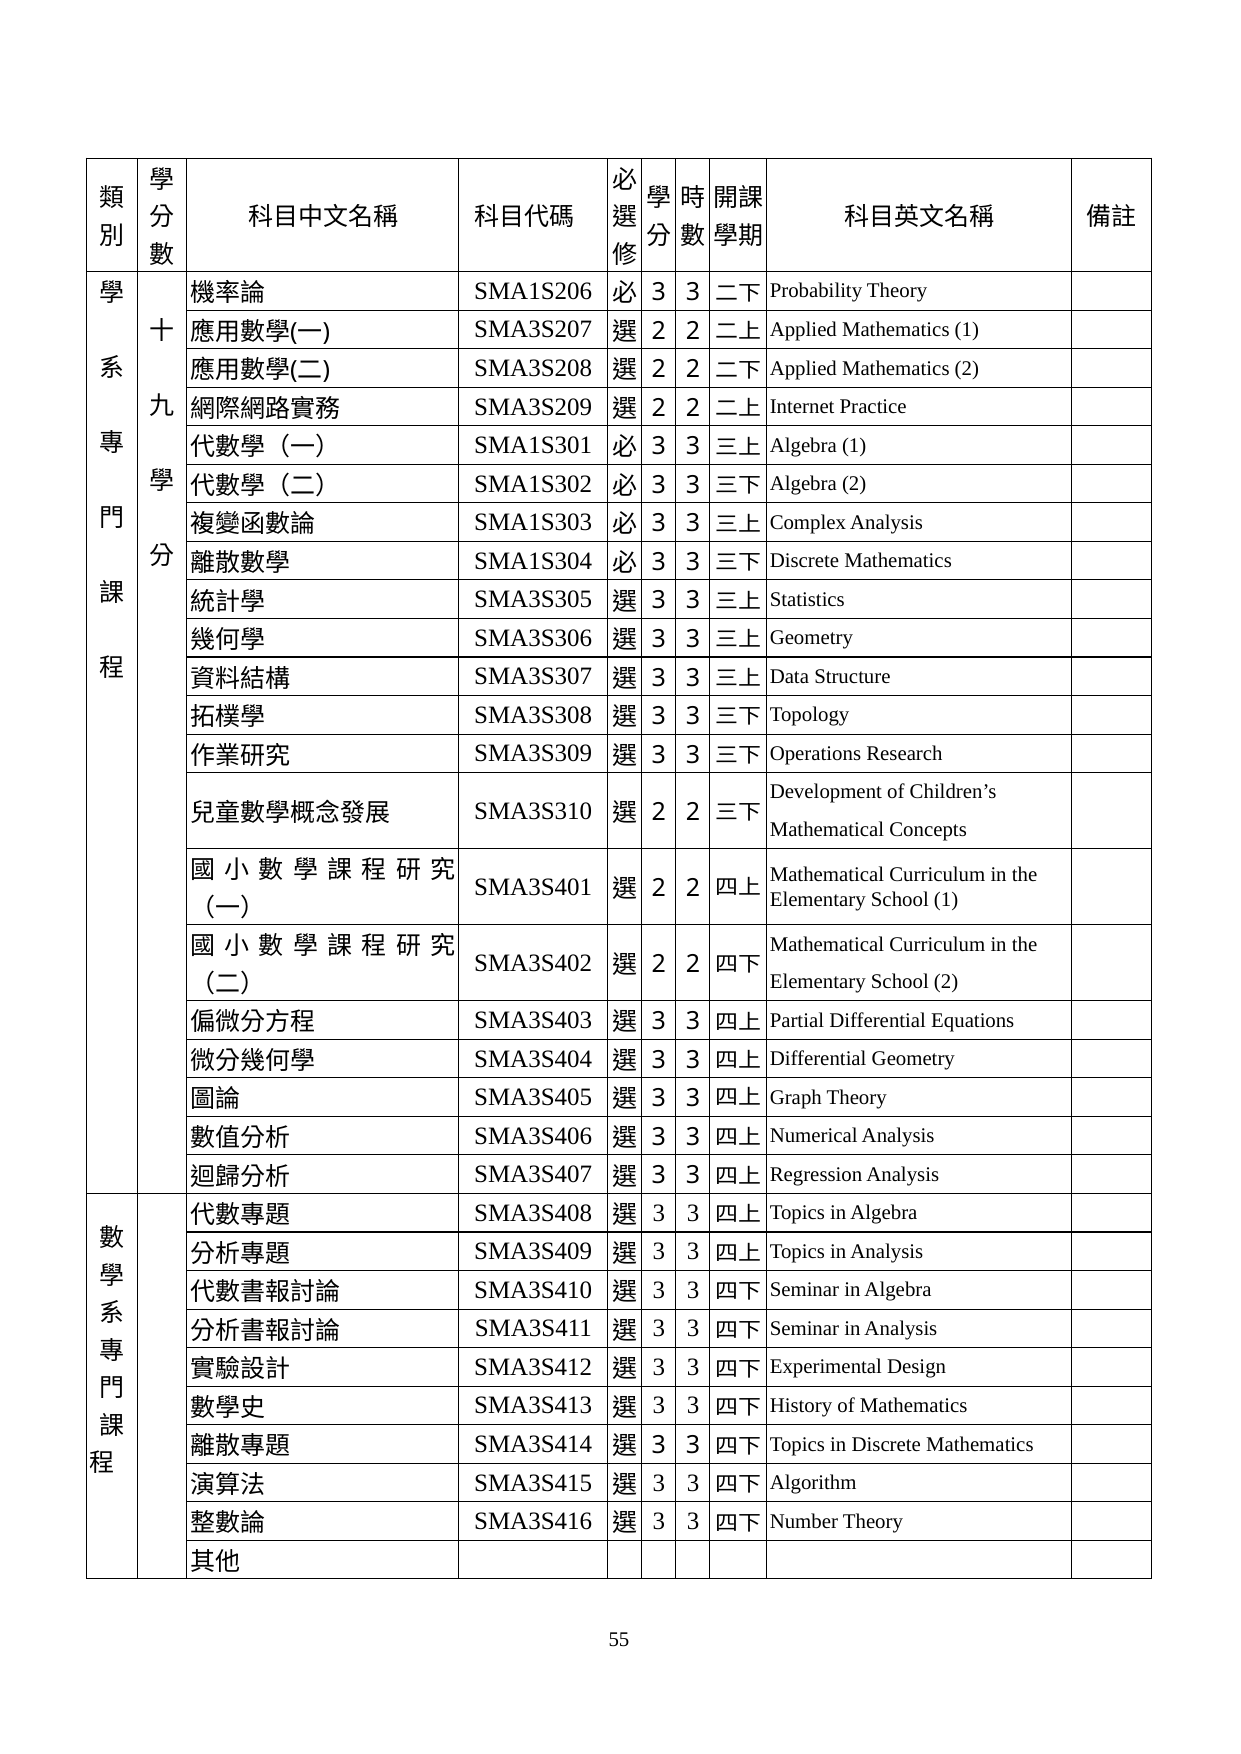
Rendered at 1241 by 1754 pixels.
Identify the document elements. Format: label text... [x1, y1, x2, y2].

table_cell 選 [608, 580, 641, 618]
table_cell 3 [642, 1117, 675, 1154]
table_cell [1072, 1387, 1151, 1424]
table_cell 選 [608, 1155, 641, 1193]
table_cell 必 [608, 503, 641, 541]
table_cell [1072, 735, 1151, 772]
table_cell 選 [608, 1348, 641, 1386]
table_cell Seminar in Algebra [767, 1271, 1071, 1308]
table_cell 演算法 [187, 1464, 458, 1501]
table_cell 3 [676, 1233, 709, 1270]
table_header 科目英文名稱 [767, 159, 1071, 271]
table_cell Algorithm [767, 1464, 1071, 1501]
table_cell 3 [642, 1348, 675, 1386]
table_cell SMA3S413 [459, 1387, 607, 1424]
table_cell 資料結構 [187, 658, 458, 695]
table_cell 選 [608, 1271, 641, 1308]
table_cell [1072, 1541, 1151, 1578]
table_cell 選 [608, 1464, 641, 1501]
table_cell 統計學 [187, 580, 458, 618]
table_cell 選 [608, 773, 641, 848]
table_cell 3 [676, 1155, 709, 1193]
table_cell SMA3S309 [459, 735, 607, 772]
table_cell [1072, 1194, 1151, 1231]
table_cell 整數論 [187, 1502, 458, 1540]
table_cell [1072, 658, 1151, 695]
table_cell Probability Theory [767, 272, 1071, 309]
table_cell Graph Theory [767, 1078, 1071, 1116]
table_cell 選 [608, 849, 641, 924]
table_cell [138, 1194, 186, 1578]
table_cell 3 [676, 426, 709, 464]
table_cell [1072, 1117, 1151, 1154]
table_cell 3 [676, 272, 709, 309]
table_cell 代數專題 [187, 1194, 458, 1231]
table_cell 分析專題 [187, 1233, 458, 1270]
table_cell 四下 [710, 1310, 766, 1347]
table_cell 3 [642, 696, 675, 733]
table_cell [1072, 1348, 1151, 1386]
table_cell 三上 [710, 580, 766, 618]
table_cell Statistics [767, 580, 1071, 618]
table_cell Operations Research [767, 735, 1071, 772]
table_cell 三上 [710, 426, 766, 464]
table_cell 3 [676, 1078, 709, 1116]
table_cell 十 九 學 分 [138, 272, 186, 1193]
table_cell [1072, 1078, 1151, 1116]
table_cell 3 [676, 1040, 709, 1077]
table_cell 選 [608, 696, 641, 733]
table_cell SMA3S408 [459, 1194, 607, 1231]
table_cell 3 [642, 503, 675, 541]
table_header 類 別 [87, 159, 137, 271]
table_cell SMA1S301 [459, 426, 607, 464]
table_cell 3 [642, 580, 675, 618]
table_cell 3 [642, 1233, 675, 1270]
table_cell 離散專題 [187, 1425, 458, 1463]
table_cell [1072, 619, 1151, 656]
table_cell 3 [676, 1464, 709, 1501]
table_cell 3 [676, 1117, 709, 1154]
table_cell 複變函數論 [187, 503, 458, 541]
table_cell 三上 [710, 658, 766, 695]
table_cell SMA3S404 [459, 1040, 607, 1077]
table_header 科目代碼 [459, 159, 607, 271]
table_cell 代數學（二） [187, 465, 458, 502]
table_cell 微分幾何學 [187, 1040, 458, 1077]
table_cell 3 [676, 1348, 709, 1386]
table_cell SMA1S206 [459, 272, 607, 309]
table_cell Experimental Design [767, 1348, 1071, 1386]
table_cell SMA3S307 [459, 658, 607, 695]
table_cell 3 [676, 1001, 709, 1039]
table_cell 四下 [710, 1502, 766, 1540]
table_cell [459, 1541, 607, 1578]
table_cell 四下 [710, 1464, 766, 1501]
table_cell SMA3S209 [459, 388, 607, 425]
table_cell [1072, 1155, 1151, 1193]
table_cell [1072, 503, 1151, 541]
table_cell SMA3S305 [459, 580, 607, 618]
table_cell 2 [676, 311, 709, 348]
table_cell 2 [642, 773, 675, 848]
table_cell 3 [642, 1425, 675, 1463]
table_cell 四上 [710, 849, 766, 924]
table_cell 3 [642, 426, 675, 464]
table_cell 數 學 系 專 門 課 程 [87, 1194, 137, 1578]
table_cell 機率論 [187, 272, 458, 309]
table_cell 數值分析 [187, 1117, 458, 1154]
table_cell 3 [676, 1425, 709, 1463]
table_cell 二上 [710, 311, 766, 348]
table_cell Applied Mathematics (2) [767, 349, 1071, 387]
table_cell Geometry [767, 619, 1071, 656]
table_cell 國小數學課程研究（一） [187, 849, 458, 924]
table_cell 3 [642, 619, 675, 656]
table_cell Topics in Algebra [767, 1194, 1071, 1231]
table_cell 應用數學(二) [187, 349, 458, 387]
table_cell SMA3S416 [459, 1502, 607, 1540]
table_header 學分 [642, 159, 675, 271]
table_cell 其他 [187, 1541, 458, 1578]
table_cell [710, 1541, 766, 1578]
table_cell Topics in Discrete Mathematics [767, 1425, 1071, 1463]
table_header 開課學期 [710, 159, 766, 271]
table_cell 網際網路實務 [187, 388, 458, 425]
table_cell 四下 [710, 1348, 766, 1386]
table_cell 代數學（一） [187, 426, 458, 464]
table_cell [642, 1541, 675, 1578]
table_cell [608, 1541, 641, 1578]
table_cell 3 [676, 580, 709, 618]
table_cell [1072, 1001, 1151, 1039]
table_cell 2 [676, 849, 709, 924]
table_cell [1072, 349, 1151, 387]
table_cell 偏微分方程 [187, 1001, 458, 1039]
table_cell 迴歸分析 [187, 1155, 458, 1193]
table_cell 2 [642, 925, 675, 1000]
table_cell SMA3S410 [459, 1271, 607, 1308]
table_cell 圖論 [187, 1078, 458, 1116]
table_cell 3 [642, 1078, 675, 1116]
table_cell SMA3S414 [459, 1425, 607, 1463]
table_cell 選 [608, 349, 641, 387]
table_cell SMA1S303 [459, 503, 607, 541]
table_cell 2 [642, 311, 675, 348]
table_cell 選 [608, 1001, 641, 1039]
table_cell 選 [608, 1310, 641, 1347]
table_cell [1072, 1502, 1151, 1540]
table_cell SMA3S401 [459, 849, 607, 924]
table_cell 三上 [710, 503, 766, 541]
table_cell SMA3S405 [459, 1078, 607, 1116]
table_cell SMA3S407 [459, 1155, 607, 1193]
table_cell [1072, 542, 1151, 579]
table_cell 四上 [710, 1117, 766, 1154]
table_cell 三上 [710, 619, 766, 656]
table_cell SMA3S403 [459, 1001, 607, 1039]
table_cell 選 [608, 658, 641, 695]
table_cell 數學史 [187, 1387, 458, 1424]
table_cell [1072, 1233, 1151, 1270]
table_cell 3 [642, 542, 675, 579]
table_cell [1072, 773, 1151, 848]
table_cell Complex Analysis [767, 503, 1071, 541]
table_cell Differential Geometry [767, 1040, 1071, 1077]
table_cell SMA3S409 [459, 1233, 607, 1270]
table_cell SMA3S402 [459, 925, 607, 1000]
table_cell SMA3S415 [459, 1464, 607, 1501]
table_cell 3 [676, 542, 709, 579]
table_cell 選 [608, 1117, 641, 1154]
table_cell 2 [676, 773, 709, 848]
table_cell Topology [767, 696, 1071, 733]
table_cell SMA3S308 [459, 696, 607, 733]
table_cell 3 [642, 1040, 675, 1077]
table_header 學分數 [138, 159, 186, 271]
table_cell Development of Children’s Mathematical Concepts [767, 773, 1071, 848]
table_cell 選 [608, 1040, 641, 1077]
table_cell 選 [608, 1078, 641, 1116]
table_cell [1072, 925, 1151, 1000]
table_header 時 數 [676, 159, 709, 271]
table_cell [1072, 1040, 1151, 1077]
table_cell 必 [608, 465, 641, 502]
table_cell Seminar in Analysis [767, 1310, 1071, 1347]
table_cell [1072, 465, 1151, 502]
table_cell 2 [642, 388, 675, 425]
table_cell 三下 [710, 465, 766, 502]
table_cell 3 [642, 1001, 675, 1039]
table_cell Algebra (1) [767, 426, 1071, 464]
table_cell 必 [608, 542, 641, 579]
table_cell 2 [676, 388, 709, 425]
table_cell 四上 [710, 1194, 766, 1231]
table_cell 3 [642, 735, 675, 772]
table_cell SMA3S406 [459, 1117, 607, 1154]
table_cell [1072, 580, 1151, 618]
table_cell 3 [642, 1271, 675, 1308]
table_cell SMA3S306 [459, 619, 607, 656]
table_cell 四上 [710, 1155, 766, 1193]
table_cell Discrete Mathematics [767, 542, 1071, 579]
table_cell 三下 [710, 696, 766, 733]
table_cell Numerical Analysis [767, 1117, 1071, 1154]
table_cell [676, 1541, 709, 1578]
table_header 必選修 [608, 159, 641, 271]
table_cell 2 [676, 349, 709, 387]
table_cell 2 [642, 849, 675, 924]
table_cell 必 [608, 272, 641, 309]
table_cell 3 [642, 1502, 675, 1540]
table_cell SMA1S304 [459, 542, 607, 579]
table_cell Mathematical Curriculum in the Elementary School (1) [767, 849, 1071, 924]
table_cell 學 系 專 門 課 程 [87, 272, 137, 1193]
table_cell 選 [608, 1425, 641, 1463]
table_cell Mathematical Curriculum in the Elementary School (2) [767, 925, 1071, 1000]
table_cell Data Structure [767, 658, 1071, 695]
table_cell 離散數學 [187, 542, 458, 579]
table_cell 分析書報討論 [187, 1310, 458, 1347]
table_cell 四上 [710, 1233, 766, 1270]
table_cell 選 [608, 311, 641, 348]
table_cell 3 [642, 1194, 675, 1231]
table_cell 四上 [710, 1040, 766, 1077]
table_cell 2 [642, 349, 675, 387]
table_cell [767, 1541, 1071, 1578]
table_cell 選 [608, 1387, 641, 1424]
table_cell 3 [676, 619, 709, 656]
table_cell 四下 [710, 1425, 766, 1463]
table_cell 幾何學 [187, 619, 458, 656]
table_cell 選 [608, 388, 641, 425]
table_cell 3 [676, 696, 709, 733]
table_cell 三下 [710, 773, 766, 848]
table_cell Topics in Analysis [767, 1233, 1071, 1270]
table_cell [1072, 1271, 1151, 1308]
table_cell [1072, 1310, 1151, 1347]
table_cell Algebra (2) [767, 465, 1071, 502]
table_cell 代數書報討論 [187, 1271, 458, 1308]
table_cell [1072, 696, 1151, 733]
table_cell Internet Practice [767, 388, 1071, 425]
table_cell SMA3S411 [459, 1310, 607, 1347]
table_cell [1072, 849, 1151, 924]
table_cell 應用數學(一) [187, 311, 458, 348]
table_cell 3 [676, 465, 709, 502]
table_cell 國小數學課程研究（二） [187, 925, 458, 1000]
table_cell 3 [676, 1271, 709, 1308]
table_cell Applied Mathematics (1) [767, 311, 1071, 348]
table_cell 3 [642, 1464, 675, 1501]
table_cell 拓樸學 [187, 696, 458, 733]
table_cell 選 [608, 1194, 641, 1231]
table_cell 3 [642, 272, 675, 309]
table_cell SMA3S207 [459, 311, 607, 348]
table_cell 3 [642, 658, 675, 695]
table_cell 3 [676, 658, 709, 695]
table_cell 3 [676, 1194, 709, 1231]
table_cell 三下 [710, 735, 766, 772]
table_cell 選 [608, 1233, 641, 1270]
table_cell 二下 [710, 349, 766, 387]
table_cell 兒童數學概念發展 [187, 773, 458, 848]
table_header 備註 [1072, 159, 1151, 271]
table_cell History of Mathematics [767, 1387, 1071, 1424]
table_cell Number Theory [767, 1502, 1071, 1540]
table_cell 四上 [710, 1078, 766, 1116]
table_cell SMA3S208 [459, 349, 607, 387]
table_cell 三下 [710, 542, 766, 579]
table_header 科目中文名稱 [187, 159, 458, 271]
table_cell 選 [608, 735, 641, 772]
table_cell 3 [642, 465, 675, 502]
table_cell [1072, 1464, 1151, 1501]
table_cell Partial Differential Equations [767, 1001, 1071, 1039]
table_cell 2 [676, 925, 709, 1000]
table_cell 四下 [710, 1387, 766, 1424]
table_cell 3 [642, 1155, 675, 1193]
table_cell [1072, 272, 1151, 309]
table_cell SMA1S302 [459, 465, 607, 502]
table_cell 四下 [710, 1271, 766, 1308]
table_cell [1072, 388, 1151, 425]
table_cell 二下 [710, 272, 766, 309]
table_cell 3 [676, 1502, 709, 1540]
table_cell 3 [676, 1387, 709, 1424]
table_cell 四上 [710, 1001, 766, 1039]
table_cell 3 [676, 1310, 709, 1347]
table_cell SMA3S412 [459, 1348, 607, 1386]
table_cell 選 [608, 619, 641, 656]
table_cell [1072, 1425, 1151, 1463]
table_cell 作業研究 [187, 735, 458, 772]
table_cell 二上 [710, 388, 766, 425]
table_cell 選 [608, 1502, 641, 1540]
table_cell 3 [642, 1310, 675, 1347]
table_cell SMA3S310 [459, 773, 607, 848]
table_cell 必 [608, 426, 641, 464]
table_cell 3 [676, 503, 709, 541]
table_cell Regression Analysis [767, 1155, 1071, 1193]
table_cell 選 [608, 925, 641, 1000]
table_cell 3 [642, 1387, 675, 1424]
table_cell 3 [676, 735, 709, 772]
table_cell [1072, 311, 1151, 348]
table_cell 實驗設計 [187, 1348, 458, 1386]
table_cell 四下 [710, 925, 766, 1000]
table_cell [1072, 426, 1151, 464]
